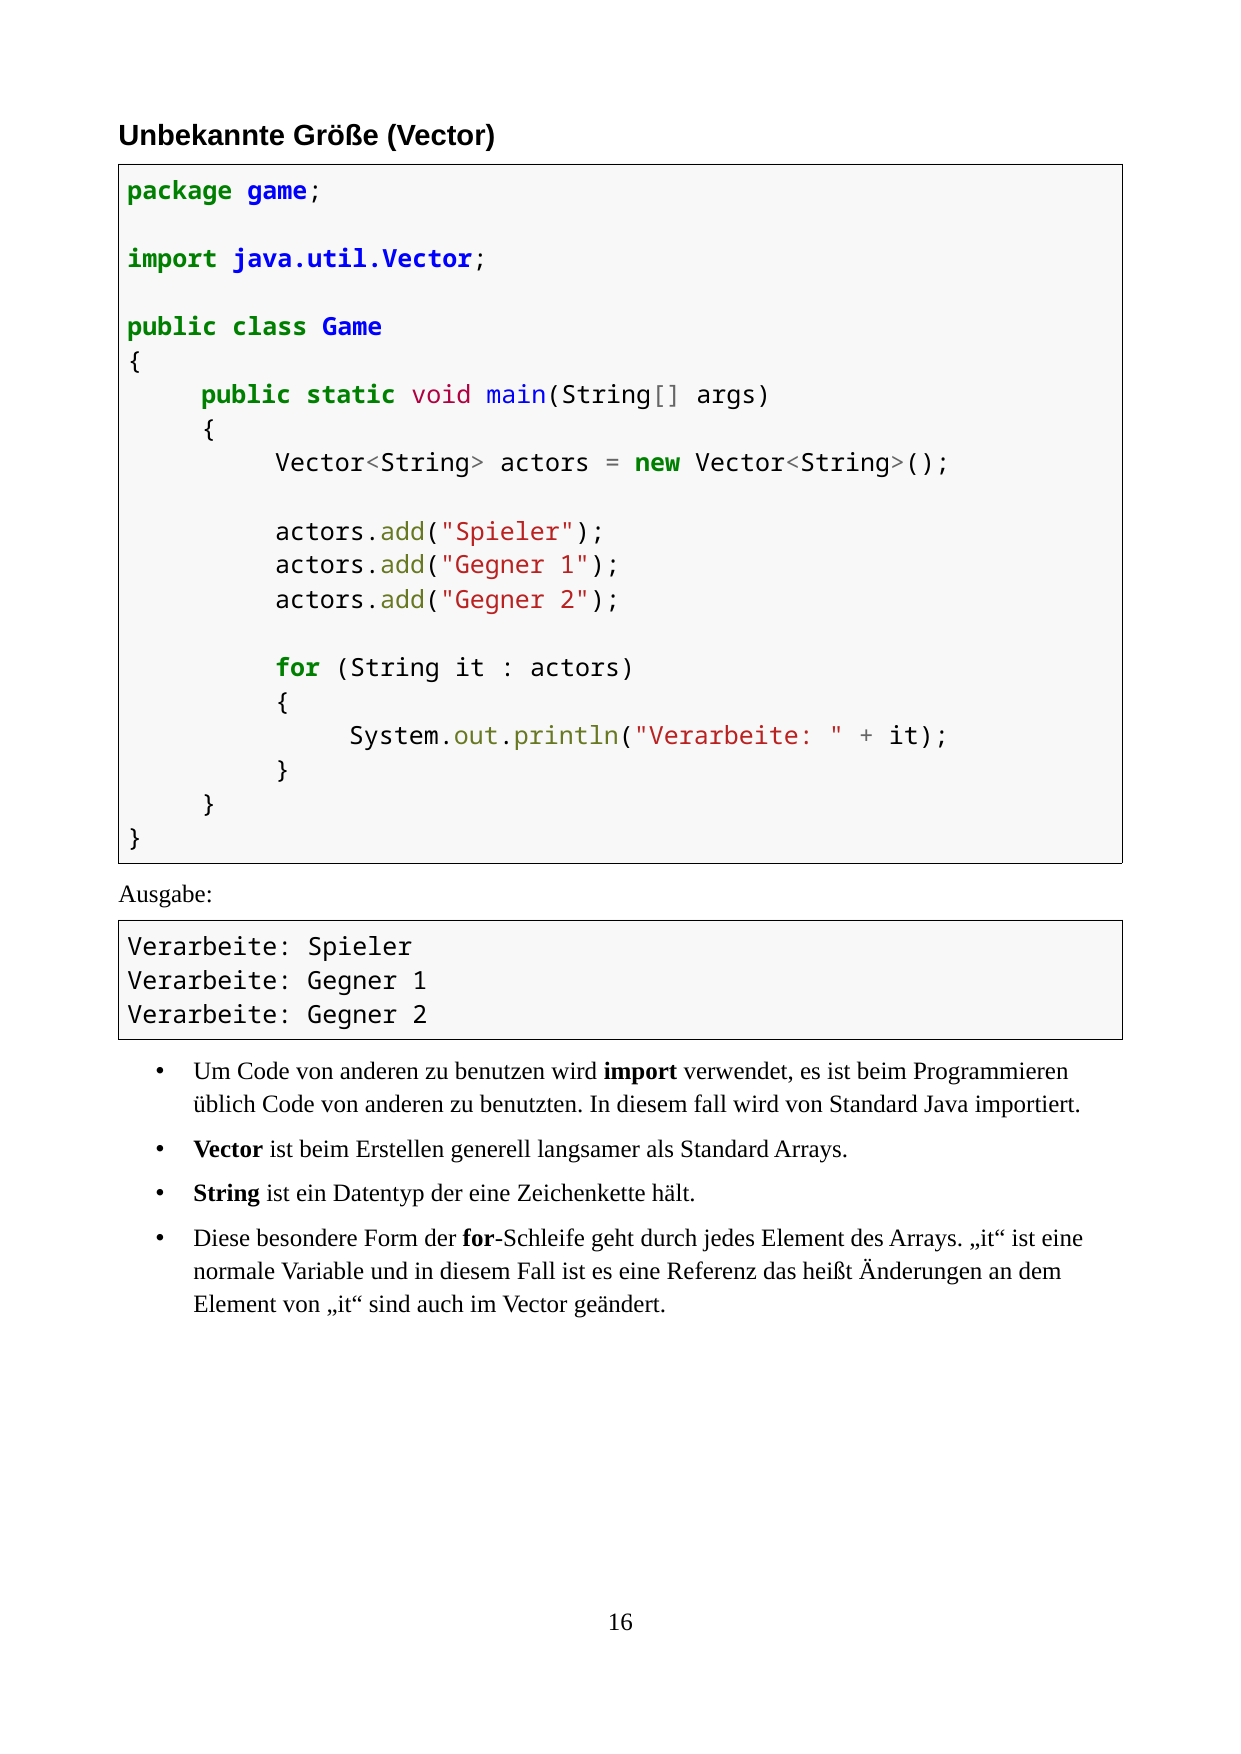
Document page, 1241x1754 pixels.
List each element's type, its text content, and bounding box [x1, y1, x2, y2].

text Verarbeite: Gegner 2 [127, 997, 1113, 1031]
text public static void main(String[] args) [127, 377, 1113, 411]
text public class Game [127, 309, 1113, 343]
list Diese besondere Form der for-Schleife geht durch jedes Element des Arrays. „it“ ist eine normale Variable und in diesem Fall ist es eine Referenz das heißt Änderungen an dem Element von „it“ sind auch im Vector geändert. [156, 1223, 1122, 1318]
subtitle Unbekannte Größe (Vector) [94, 118, 1122, 152]
text { [127, 411, 1113, 445]
text } [127, 820, 1113, 854]
text actors.add("Gegner 1"); [127, 547, 1113, 581]
text System.out.println("Verarbeite: " + it); [127, 717, 1113, 752]
text actors.add("Gegner 2"); [127, 581, 1113, 615]
text } [127, 752, 1113, 786]
text for (String it : actors) [127, 649, 1113, 683]
list Um Code von anderen zu benutzen wird import verwendet, es ist beim Programmieren üblich Code von anderen zu benutzten. In diesem fall wird von Standard Java importiert. [156, 1040, 1122, 1117]
text Verarbeite: Spieler [127, 928, 1113, 962]
text Ausgabe: [118, 864, 1122, 908]
text } [127, 786, 1113, 820]
text { [127, 343, 1113, 377]
text { [127, 683, 1113, 717]
text import java.util.Vector; [127, 241, 1113, 275]
text actors.add("Spieler"); [127, 513, 1113, 547]
list Vector ist beim Erstellen generell langsamer als Standard Arrays. [156, 1134, 1122, 1162]
text package game; [127, 172, 1113, 207]
text Vector<String> actors = new Vector<String>(); [127, 445, 1113, 479]
text Verarbeite: Gegner 1 [127, 962, 1113, 997]
list String ist ein Datentyp der eine Zeichenkette hält. [156, 1178, 1122, 1207]
